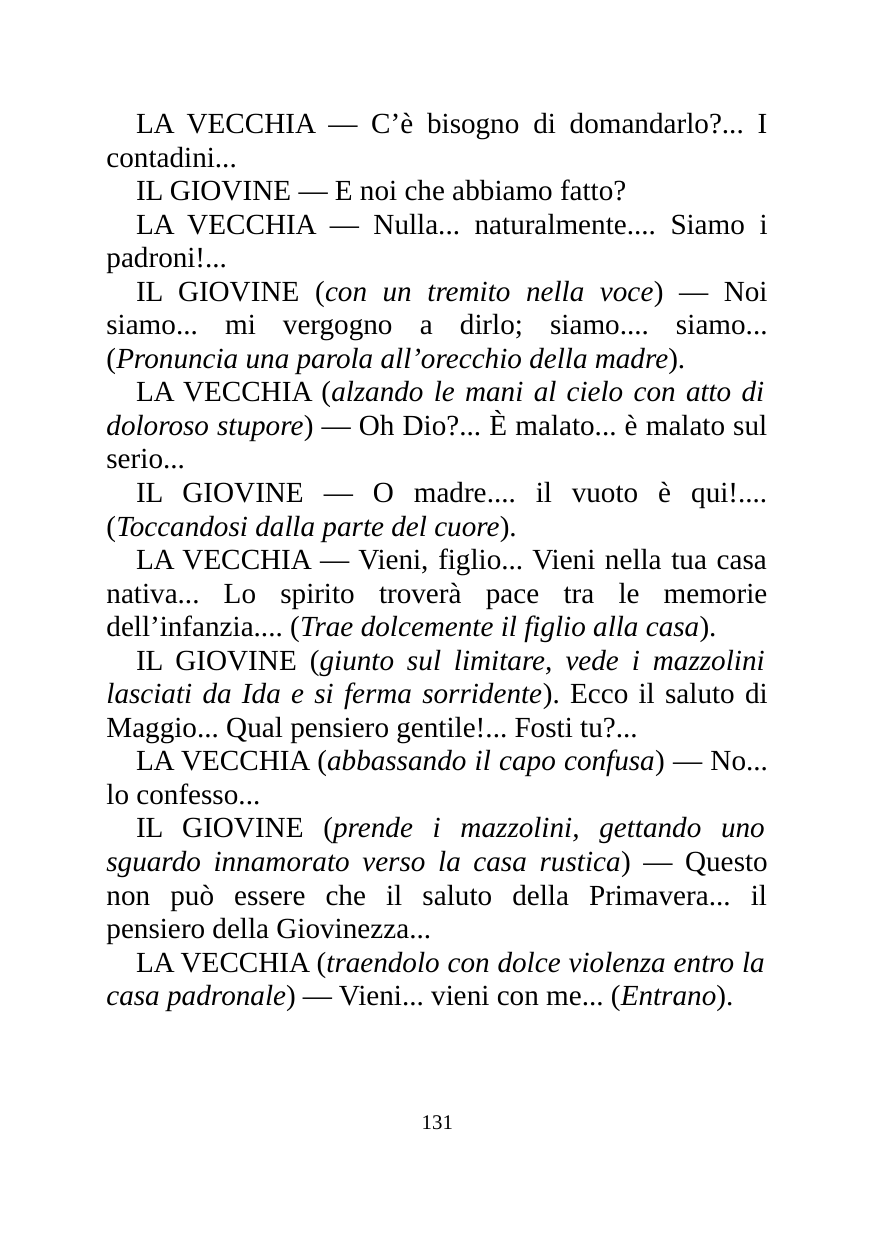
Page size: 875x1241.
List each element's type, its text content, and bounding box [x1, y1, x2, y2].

text LA VECCHIA — C’è bisogno di domandarlo?... I contadini... [106, 106, 768, 173]
text IL GIOVINE (giunto sul limitare, vede i mazzolini lasciati da Ida e si ferma sorridente). Ecco il saluto di Maggio... Qual pensiero gentile!... Fosti tu?... [106, 643, 768, 743]
text LA VECCHIA — Vieni, figlio... Vieni nella tua casa nativa... Lo spirito troverà pace tra le memorie dell’infanzia.... (Trae dolcemente il figlio alla casa). [106, 542, 768, 643]
text LA VECCHIA (abbassando il capo confusa) — No... lo confesso... [106, 743, 768, 811]
text IL GIOVINE (con un tremito nella voce) — Noi siamo... mi vergogno a dirlo; siamo.... siamo... (Pronuncia una parola all’orecchio della madre). [106, 274, 768, 374]
text LA VECCHIA (traendolo con dolce violenza entro la casa padronale) — Vieni... vieni con me... (Entrano). [106, 945, 768, 1012]
text IL GIOVINE — E noi che abbiamo fatto? [106, 173, 768, 207]
text IL GIOVINE (prende i mazzolini, gettando uno sguardo innamorato verso la casa rustica) — Questo non può essere che il saluto della Primavera... il pensiero della Giovinezza... [106, 811, 768, 945]
text LA VECCHIA (alzando le mani al cielo con atto di doloroso stupore) — Oh Dio?... È malato... è malato sul serio... [106, 374, 768, 475]
text IL GIOVINE — O madre.... il vuoto è qui!.... (Toccandosi dalla parte del cuore). [106, 475, 768, 542]
text LA VECCHIA — Nulla... naturalmente.... Siamo i padroni!... [106, 207, 768, 274]
